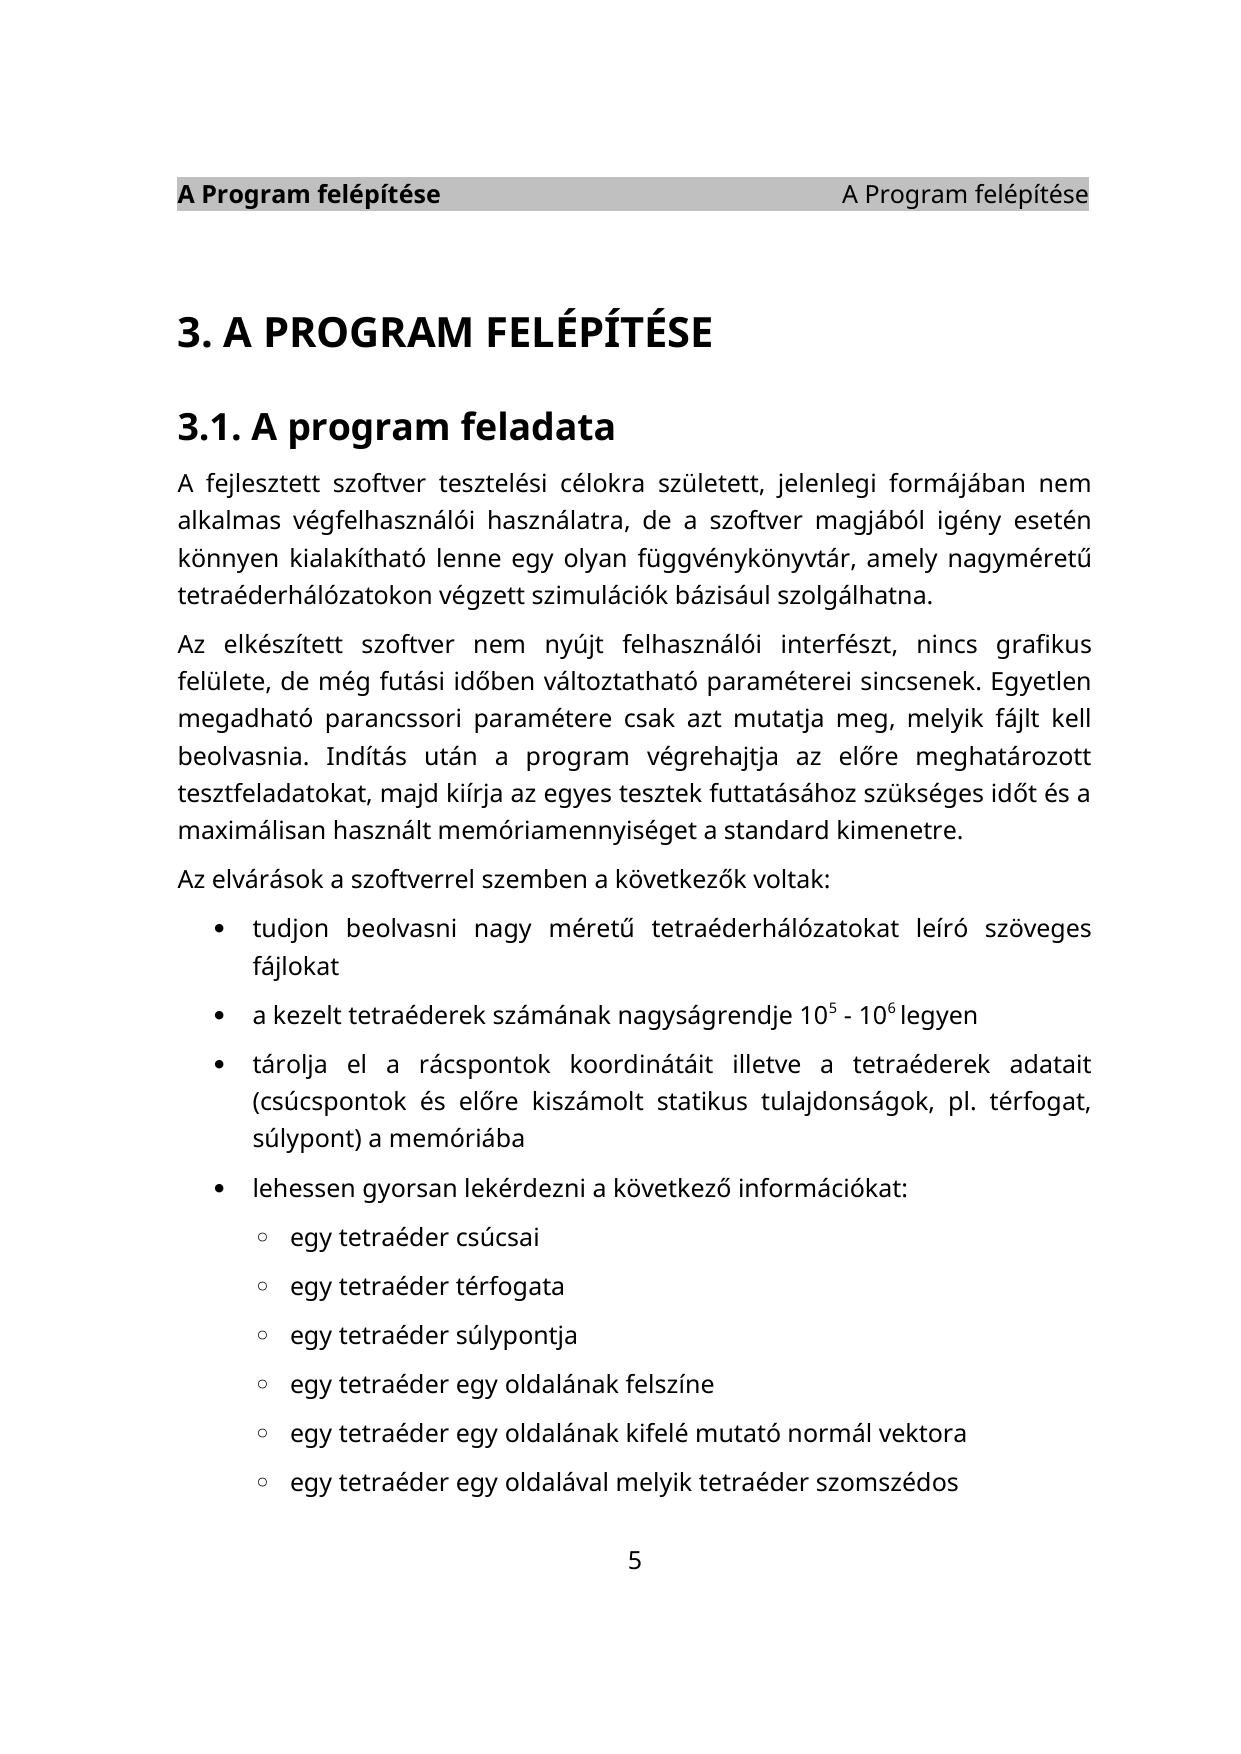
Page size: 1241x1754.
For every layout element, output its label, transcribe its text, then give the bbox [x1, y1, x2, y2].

list egy tetraéder súlypontja [252, 1318, 1093, 1352]
subtitle A Program felépítése [177, 303, 1093, 359]
text Az elkészített szoftver nem nyújt felhasználói interfészt, nincs grafikus felülete, de még futási időben változtatható paraméterei sincsenek. Egyetlen megadható parancssori paramétere csak azt mutatja meg, melyik fájlt kell beolvasnia. Indítás után a program végrehajtja az előre meghatározott tesztfeladatokat, majd kiírja az egyes tesztek futtatásához szükséges időt és a maximálisan használt memóriamennyiséget a standard kimenetre. [177, 627, 1093, 847]
list egy tetraéder térfogata [252, 1269, 1093, 1303]
text A fejlesztett szoftver tesztelési célokra született, jelenlegi formájában nem alkalmas végfelhasználói használatra, de a szoftver magjából igény esetén könnyen kialakítható lenne egy olyan függvénykönyvtár, amely nagyméretű tetraéderhálózatokon végzett szimulációk bázisául szolgálhatna. [177, 466, 1093, 612]
list egy tetraéder egy oldalának felszíne [252, 1367, 1093, 1401]
list egy tetraéder csúcsai [252, 1219, 1093, 1253]
subtitle A program feladata [177, 400, 1093, 451]
text Az elvárások a szoftverrel szemben a következők voltak: [177, 862, 1093, 896]
list a kezelt tetraéderek számának nagyságrendje 105 - 106 legyen [215, 998, 1093, 1032]
list egy tetraéder egy oldalával melyik tetraéder szomszédos [252, 1465, 1093, 1499]
list tudjon beolvasni nagy méretű tetraéderhálózatokat leíró szöveges fájlokat [215, 911, 1093, 983]
list tárolja el a rácspontok koordinátáit illetve a tetraéderek adatait (csúcspontok és előre kiszámolt statikus tulajdonságok, pl. térfogat, súlypont) a memóriába [215, 1047, 1093, 1155]
list egy tetraéder egy oldalának kifelé mutató normál vektora [252, 1416, 1093, 1450]
list lehessen gyorsan lekérdezni a következő információkat: [215, 1171, 1093, 1204]
